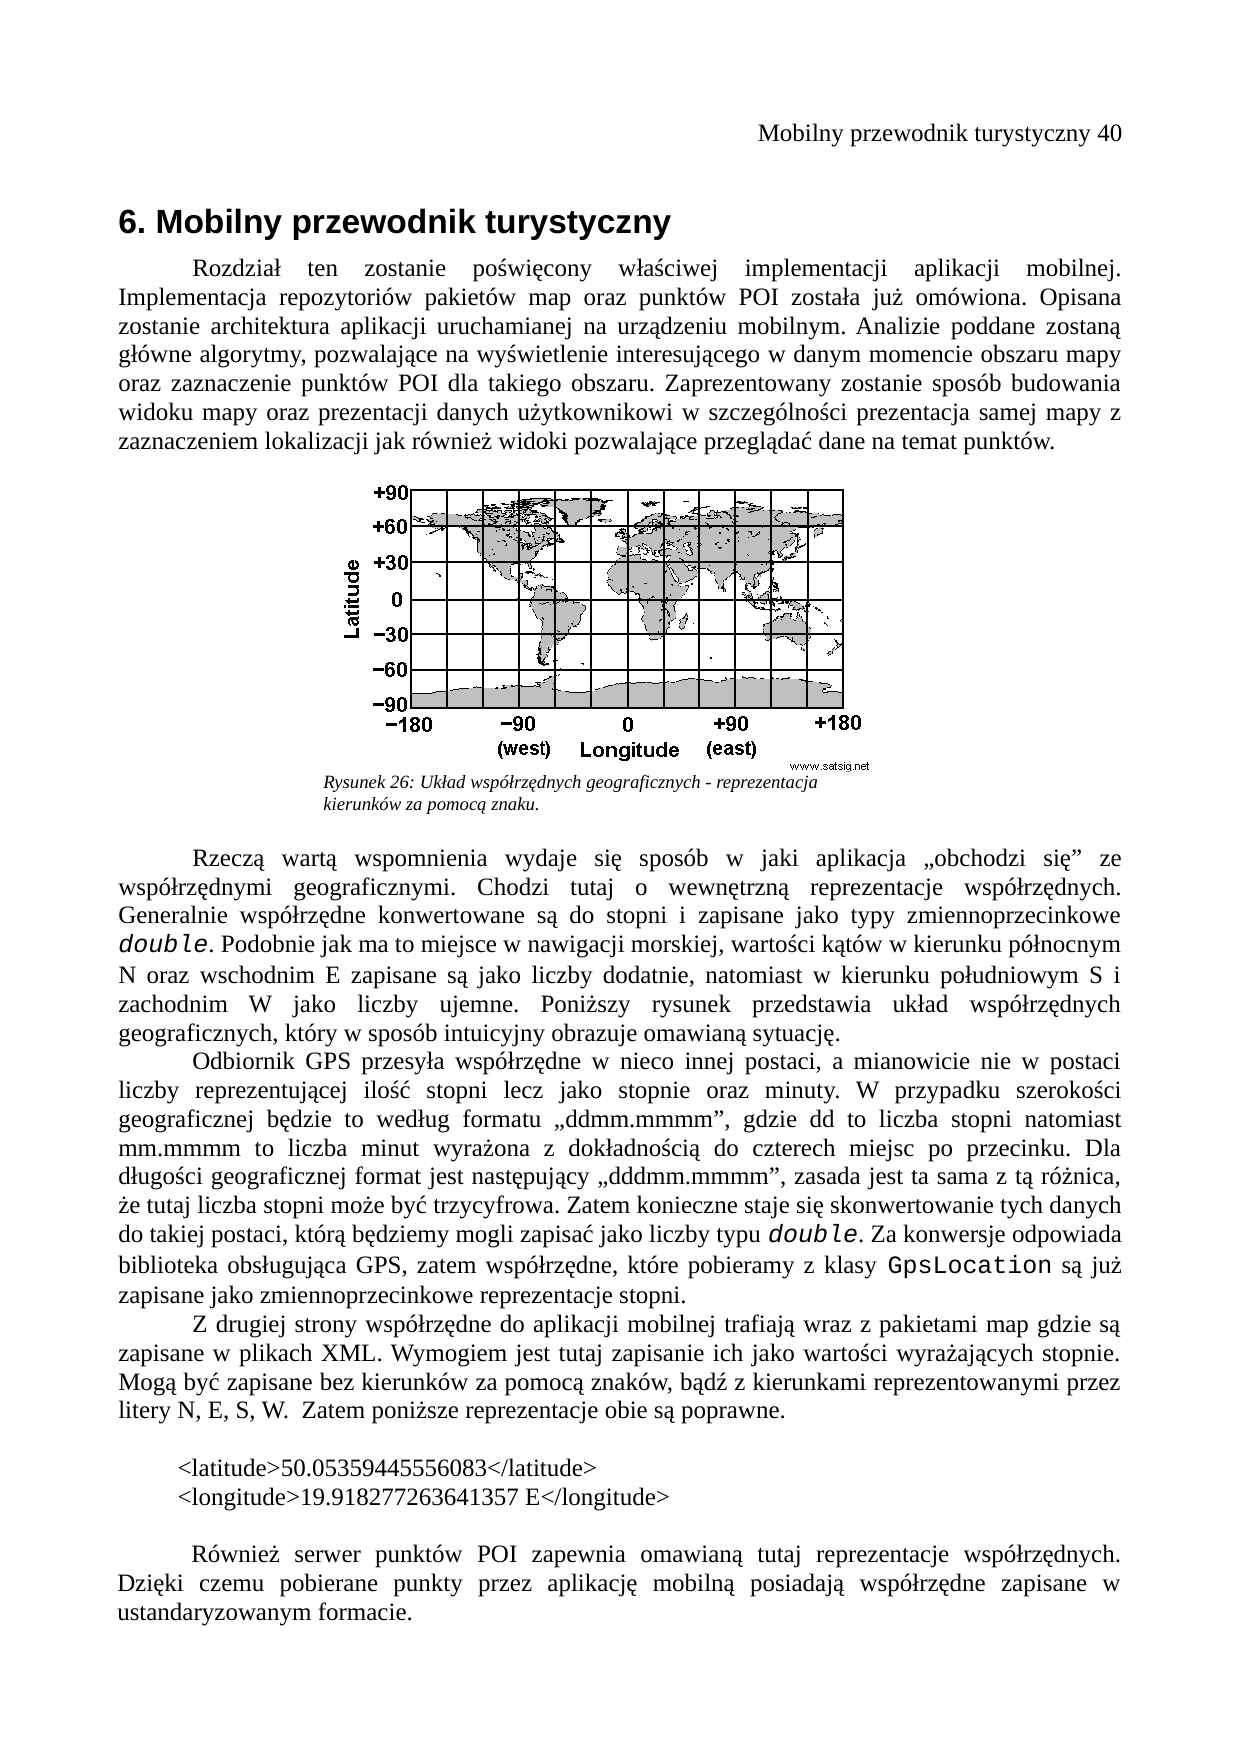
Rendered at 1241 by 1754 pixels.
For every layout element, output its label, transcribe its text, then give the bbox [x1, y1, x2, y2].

subtitle 6. Mobilny przewodnik turystyczny [118, 202, 1122, 241]
text Również serwer punktów POI zapewnia omawianą tutaj reprezentacje współrzędnych. Dzięki czemu pobierane punkty przez aplikację mobilną posiadają współrzędne zapisane w ustandaryzowanym formacie. [117, 1539, 1122, 1626]
text Rzeczą wartą wspomnienia wydaje się sposób w jaki aplikacja „obchodzi się” ze współrzędnymi geograficznymi. Chodzi tutaj o wewnętrzną reprezentacje współrzędnych. Generalnie współrzędne konwertowane są do stopni i zapisane jako typy zmiennoprzecinkowe double. Podobnie jak ma to miejsce w nawigacji morskiej, wartości kątów w kierunku północnym N oraz wschodnim E zapisane są jako liczby dodatnie, natomiast w kierunku południowym S i zachodnim W jako liczby ujemne. Poniższy rysunek przedstawia układ współrzędnych geograficznych, który w sposób intuicyjny obrazuje omawianą sytuację. [118, 843, 1122, 1046]
text Odbiornik GPS przesyła współrzędne w nieco innej postaci, a mianowicie nie w postaci liczby reprezentującej ilość stopni lecz jako stopnie oraz minuty. W przypadku szerokości geograficznej będzie to według formatu „ddmm.mmmm”, gdzie dd to liczba stopni natomiast mm.mmmm to liczba minut wyrażona z dokładnością do czterech miejsc po przecinku. Dla długości geograficznej format jest następujący „dddmm.mmmm”, zasada jest ta sama z tą różnica, że tutaj liczba stopni może być trzycyfrowa. Zatem konieczne staje się skonwertowanie tych danych do takiej postaci, którą będziemy mogli zapisać jako liczby typu double. Za konwersje odpowiada biblioteka obsługująca GPS, zatem współrzędne, które pobieramy z klasy GpsLocation są już zapisane jako zmiennoprzecinkowe reprezentacje stopni. [118, 1046, 1122, 1309]
text <latitude>50.05359445556083</latitude> [177, 1453, 1122, 1482]
picture [323, 472, 870, 772]
text <longitude>19.918277263641357 E</longitude> [177, 1482, 1122, 1511]
text Z drugiej strony współrzędne do aplikacji mobilnej trafiają wraz z pakietami map gdzie są zapisane w plikach XML. Wymogiem jest tutaj zapisanie ich jako wartości wyrażających stopnie. Mogą być zapisane bez kierunków za pomocą znaków, bądź z kierunkami reprezentowanymi przez litery N, E, S, W. Zatem poniższe reprezentacje obie są poprawne. [118, 1309, 1122, 1424]
text Rozdział ten zostanie poświęcony właściwej implementacji aplikacji mobilnej. Implementacja repozytoriów pakietów map oraz punktów POI została już omówiona. Opisana zostanie architektura aplikacji uruchamianej na urządzeniu mobilnym. Analizie poddane zostaną główne algorytmy, pozwalające na wyświetlenie interesującego w danym momencie obszaru mapy oraz zaznaczenie punktów POI dla takiego obszaru. Zaprezentowany zostanie sposób budowania widoku mapy oraz prezentacji danych użytkownikowi w szczególności prezentacja samej mapy z zaznaczeniem lokalizacji jak również widoki pozwalające przeglądać dane na temat punktów. [118, 253, 1122, 454]
text Rysunek 26: Układ współrzędnych geograficznych - reprezentacja kierunków za pomocą znaku. [323, 772, 869, 814]
